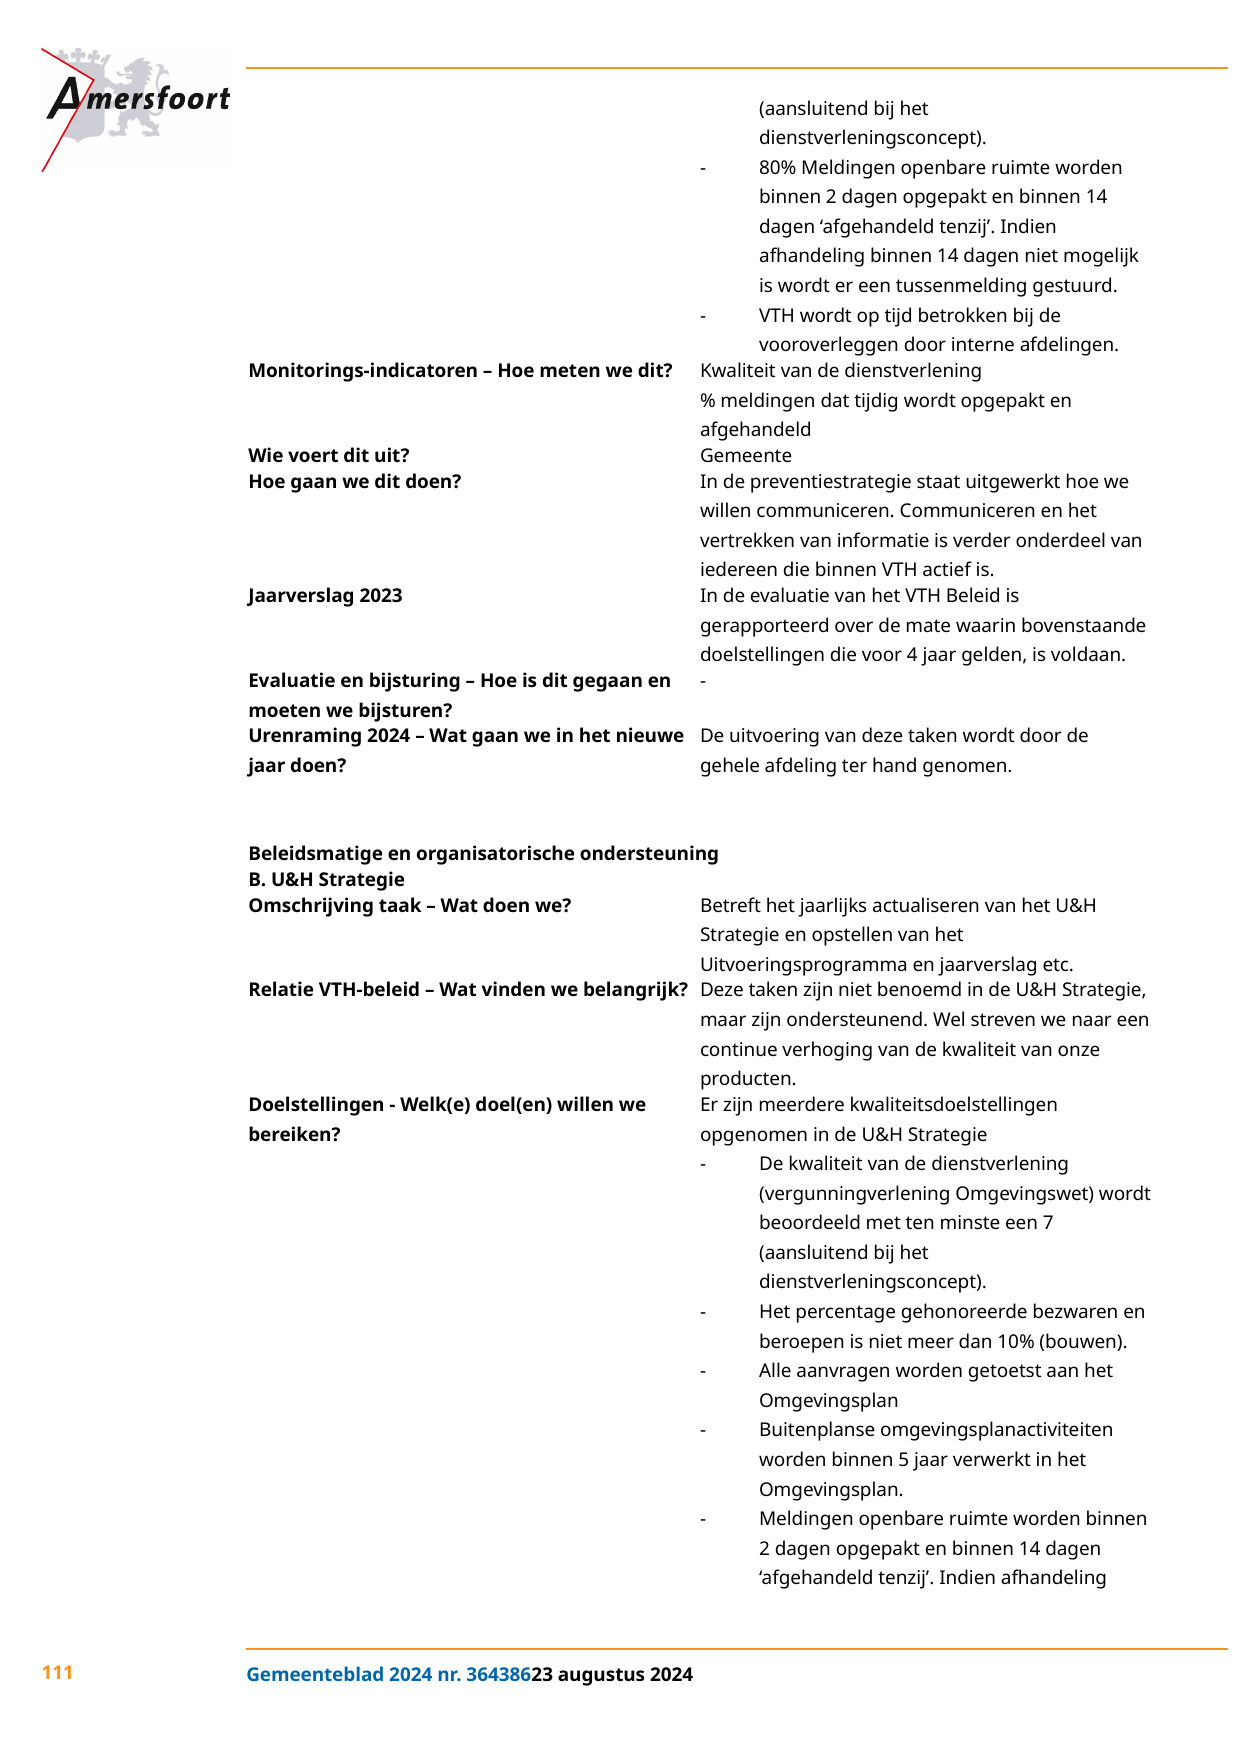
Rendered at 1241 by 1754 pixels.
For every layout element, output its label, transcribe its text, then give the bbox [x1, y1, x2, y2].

table_cell Gemeente [700, 442, 1152, 468]
table_cell In de preventiestrategie staat uitgewerkt hoe we willen communiceren. Communiceren en het vertrekken van informatie is verder onderdeel van iedereen die binnen VTH actief is. [700, 468, 1152, 582]
table_cell Jaarverslag 2023 [248, 582, 700, 667]
table_cell Kwaliteit van de dienstverlening % meldingen dat tijdig wordt opgepakt en afgehandeld [700, 357, 1152, 442]
table_cell - [700, 667, 1152, 722]
picture [41, 47, 231, 172]
table_cell Urenraming 2024 – Wat gaan we in het nieuwe jaar doen? [248, 723, 700, 778]
table_cell De uitvoering van deze taken wordt door de gehele afdeling ter hand genomen. [700, 723, 1152, 778]
table_cell Evaluatie en bijsturing – Hoe is dit gegaan en moeten we bijsturen? [248, 667, 700, 722]
table_cell (aansluitend bij het dienstverleningsconcept). 80% Meldingen openbare ruimte worden binnen 2 dagen opgepakt en binnen 14 dagen ‘afgehandeld tenzij’. Indien afhandeling binnen 14 dagen niet mogelijk is wordt er een tussenmelding gestuurd. VTH wordt op tijd betrokken bij de vooroverleggen door interne afdelingen. [700, 95, 1152, 357]
table_cell In de evaluatie van het VTH Beleid is gerapporteerd over de mate waarin bovenstaande doelstellingen die voor 4 jaar gelden, is voldaan. [700, 582, 1152, 667]
table_cell Er zijn meerdere kwaliteitsdoelstellingen opgenomen in de U&H Strategie De kwaliteit van de dienstverlening (vergunningverlening Omgevingswet) wordt beoordeeld met ten minste een 7 (aansluitend bij het dienstverleningsconcept). Het percentage gehonoreerde bezwaren en beroepen is niet meer dan 10% (bouwen). Alle aanvragen worden getoetst aan het Omgevingsplan Buitenplanse omgevingsplanactiviteiten worden binnen 5 jaar verwerkt in het Omgevingsplan. Meldingen openbare ruimte worden binnen 2 dagen opgepakt en binnen 14 dagen ‘afgehandeld tenzij’. Indien afhandeling [700, 1091, 1152, 1590]
table_cell Betreft het jaarlijks actualiseren van het U&H Strategie en opstellen van het Uitvoeringsprogramma en jaarverslag etc. [700, 892, 1152, 977]
table_cell [248, 95, 700, 357]
table_cell Wie voert dit uit? [248, 442, 700, 468]
table_header Beleidsmatige en organisatorische ondersteuning [248, 840, 1152, 866]
table_cell Hoe gaan we dit doen? [248, 468, 700, 582]
table_cell Omschrijving taak – Wat doen we? [248, 892, 700, 977]
table_cell Doelstellingen - Welk(e) doel(en) willen we bereiken? [248, 1091, 700, 1590]
table_cell B. U&H Strategie [248, 866, 1152, 892]
table_cell Monitorings-indicatoren – Hoe meten we dit? [248, 357, 700, 442]
table_cell Relatie VTH-beleid – Wat vinden we belangrijk? [248, 977, 700, 1091]
table_cell Deze taken zijn niet benoemd in de U&H Strategie, maar zijn ondersteunend. Wel streven we naar een continue verhoging van de kwaliteit van onze producten. [700, 977, 1152, 1091]
